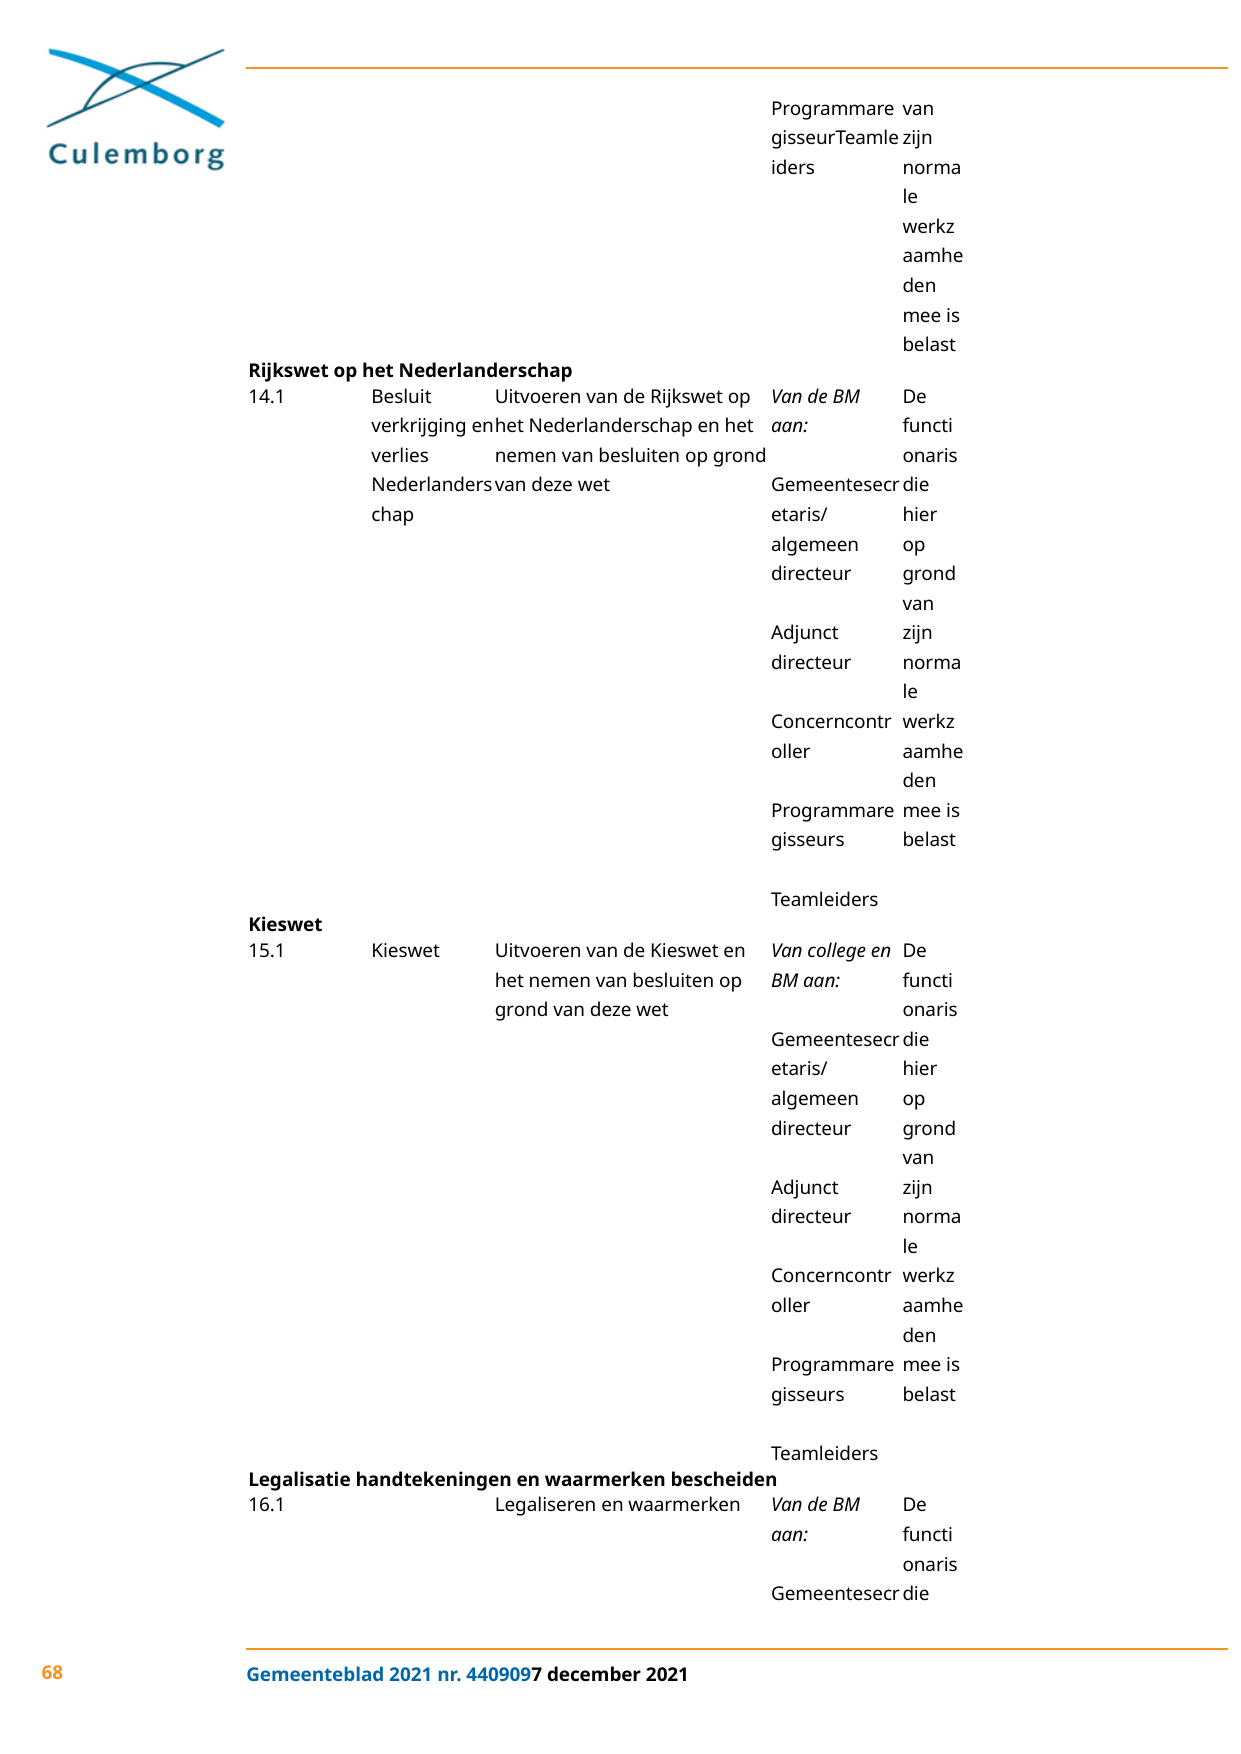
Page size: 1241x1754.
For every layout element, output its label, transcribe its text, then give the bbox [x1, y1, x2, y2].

table_cell [495, 95, 771, 357]
table_cell [248, 95, 371, 357]
table_cell De functionaris die [902, 1492, 964, 1606]
table_cell [964, 1492, 1090, 1606]
table_cell Van de BM aan: Gemeentesecr [771, 1492, 902, 1606]
table_cell 14.1 [248, 383, 371, 912]
table_cell Legaliseren en waarmerken [495, 1492, 771, 1606]
table_cell Kieswet [248, 912, 1090, 937]
table_cell Kieswet [371, 937, 494, 1466]
table_cell Uitvoeren van de Kieswet en het nemen van besluiten op grond van deze wet [495, 937, 771, 1466]
picture [41, 47, 231, 172]
table_cell ProgrammaregisseurTeamleiders [771, 95, 902, 357]
table_cell Rijkswet op het Nederlanderschap [248, 357, 1090, 383]
table_cell 15.1 [248, 937, 371, 1466]
table_cell [371, 95, 494, 357]
table_cell 16.1 [248, 1492, 371, 1606]
table_cell Legalisatie handtekeningen en waarmerken bescheiden [248, 1466, 1090, 1492]
table_cell Van college en BM aan: Gemeentesecretaris/ algemeen directeur Adjunct directeur Concerncontroller Programmaregisseurs Teamleiders [771, 937, 902, 1466]
table_cell [964, 95, 1090, 357]
table_cell Uitvoeren van de Rijkswet op het Nederlanderschap en het nemen van besluiten op grond van deze wet [495, 383, 771, 912]
table_cell [371, 1492, 494, 1606]
table_cell De functionaris die hier op grond van zijn normale werkzaamheden mee is belast [902, 383, 964, 912]
table_cell De functionaris die hier op grond van zijn normale werkzaamheden mee is belast [902, 937, 964, 1466]
table_cell van zijn normale werkzaamheden mee is belast [902, 95, 964, 357]
table_cell Besluit verkrijging en verlies Nederlanderschap [371, 383, 494, 912]
table_cell [964, 383, 1090, 912]
table_cell Van de BM aan: Gemeentesecretaris/ algemeen directeur Adjunct directeur Concerncontroller Programmaregisseurs Teamleiders [771, 383, 902, 912]
table_cell [964, 937, 1090, 1466]
